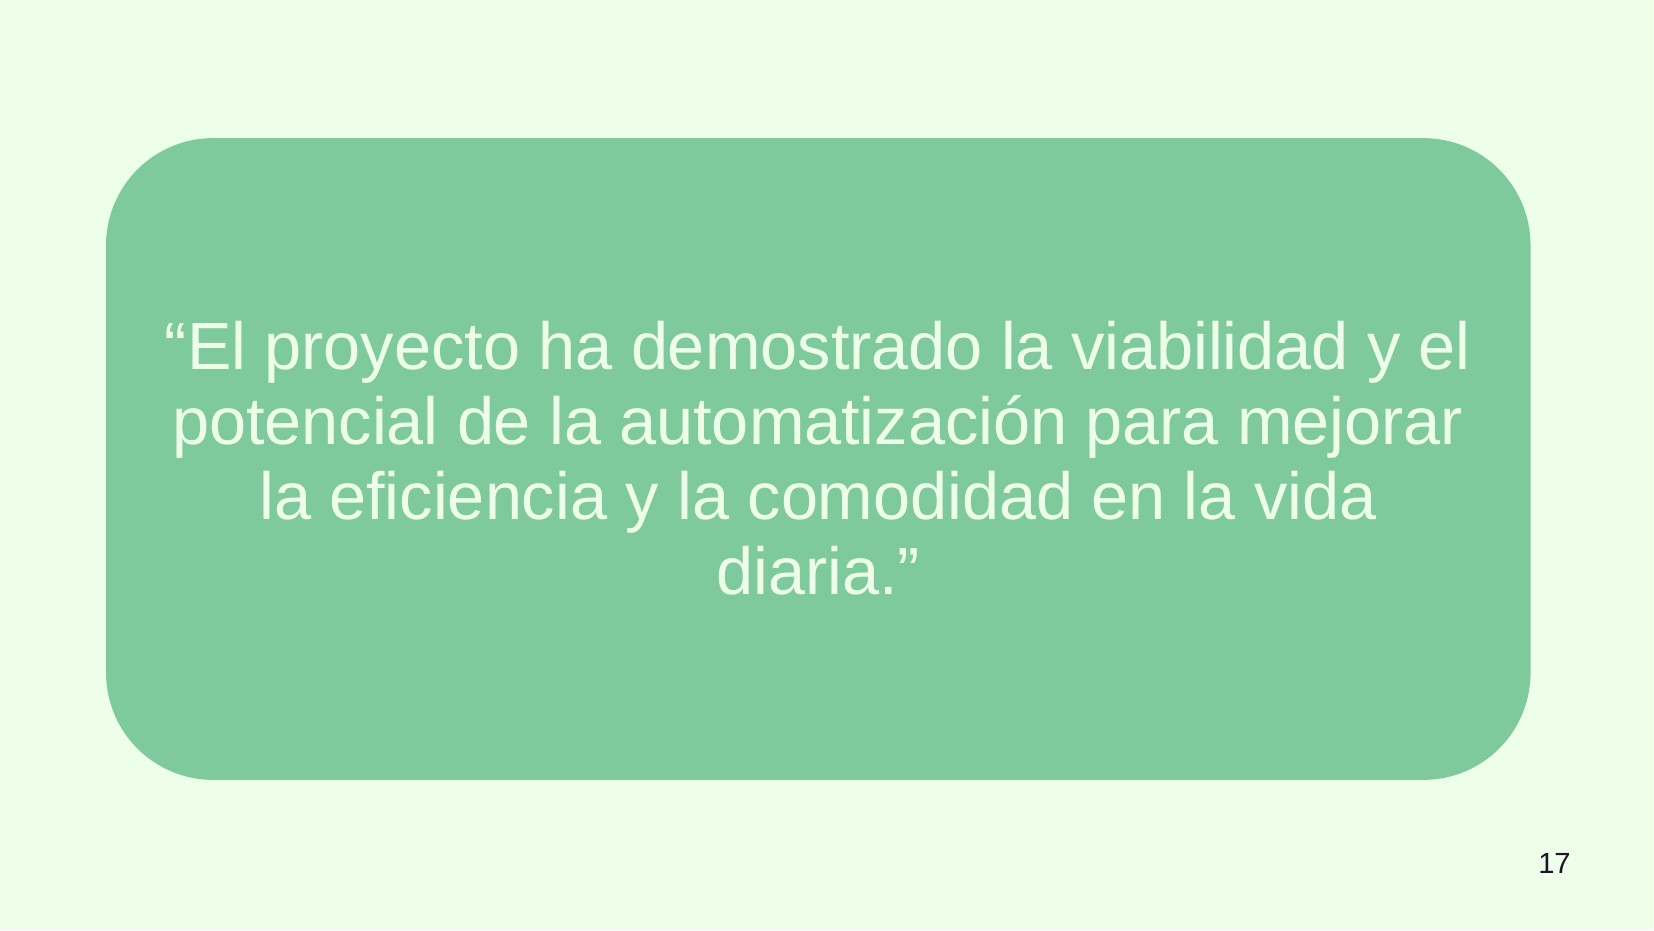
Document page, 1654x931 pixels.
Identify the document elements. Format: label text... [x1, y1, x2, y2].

text_box “El proyecto ha demostrado la viabilidad y el potencial de la automatización para mejorar la eficiencia y la comodidad en la vida diaria.” [106, 138, 1531, 780]
